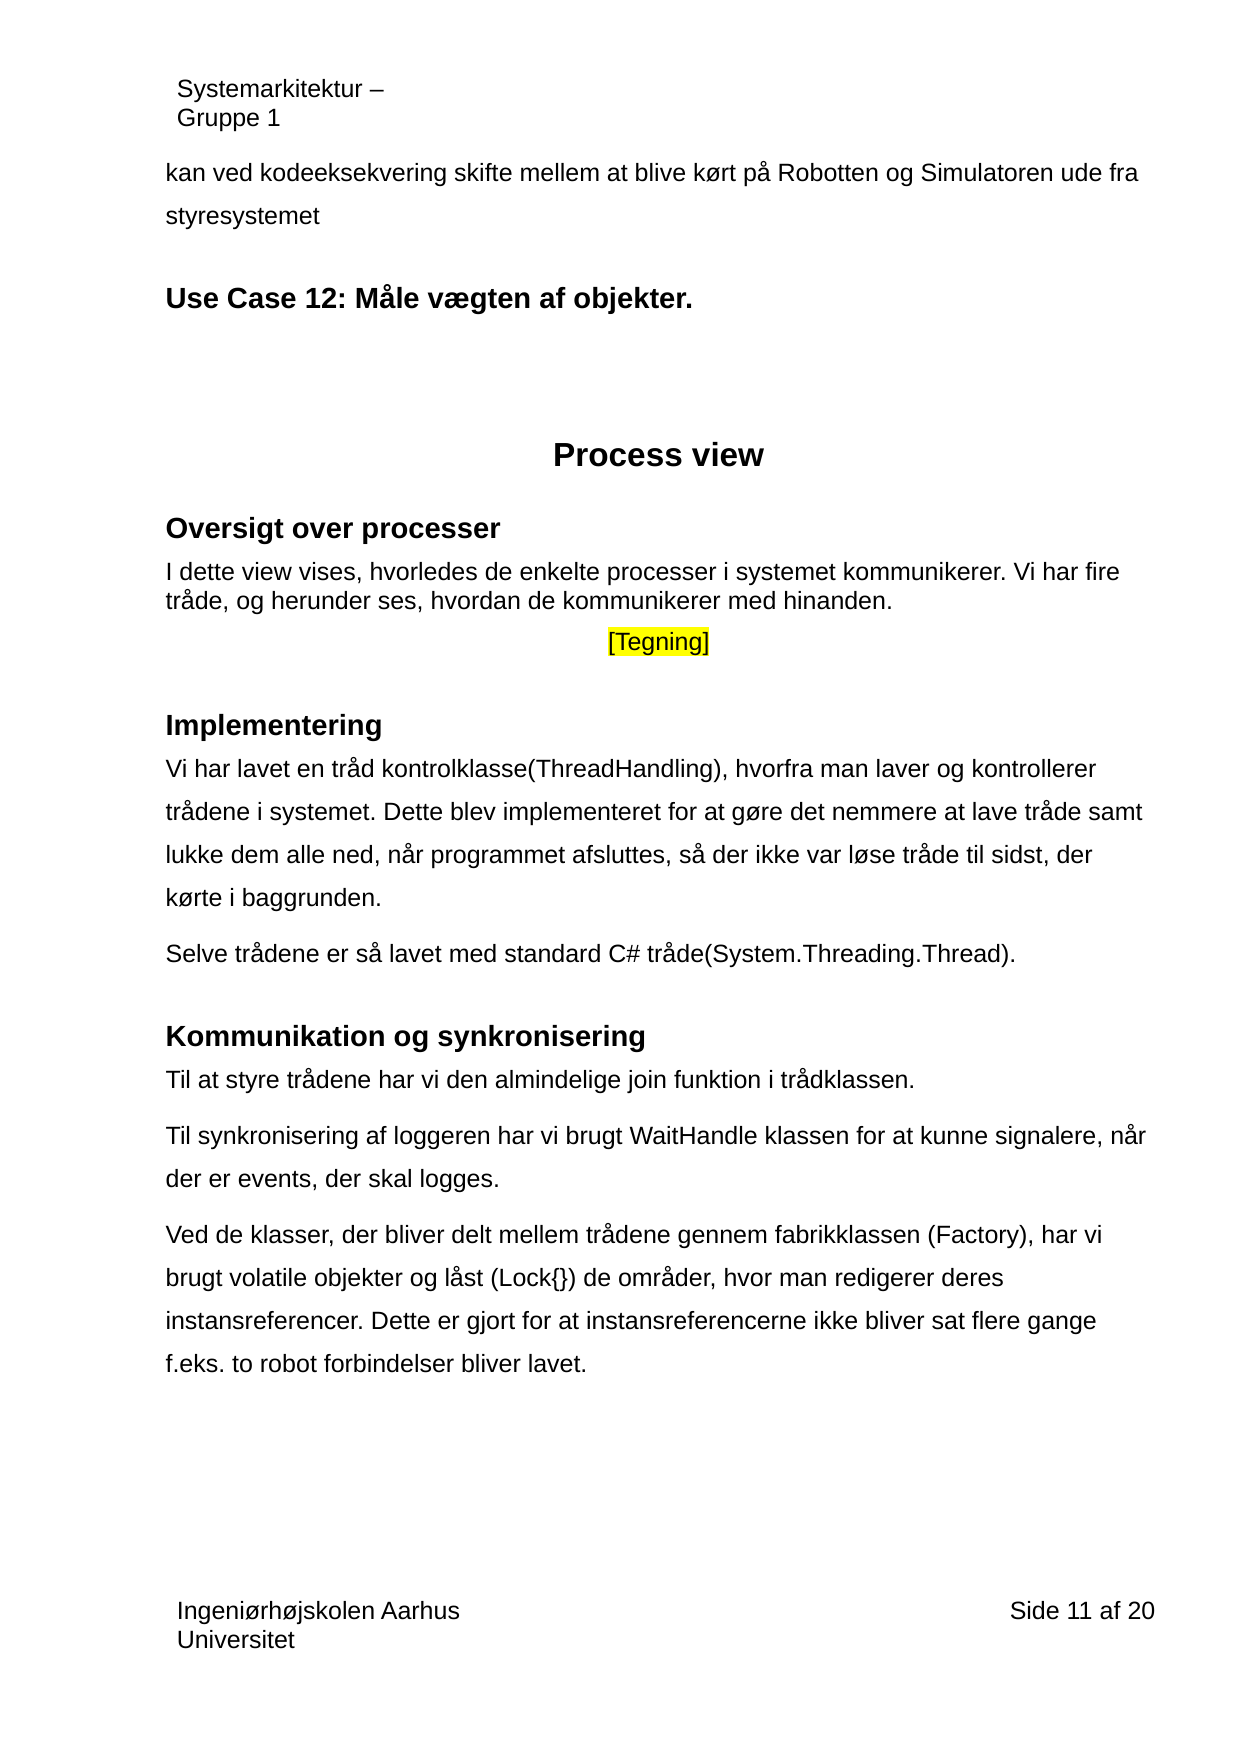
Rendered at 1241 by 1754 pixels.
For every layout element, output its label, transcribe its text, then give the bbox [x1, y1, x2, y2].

text I dette view vises, hvorledes de enkelte processer i systemet kommunikerer. Vi har fire tråde, og herunder ses, hvordan de kommunikerer med hinanden. [165, 557, 1152, 614]
subtitle Process view [165, 435, 1152, 473]
subtitle Kommunikation og synkronisering [165, 1019, 1152, 1053]
text Vi har lavet en tråd kontrolklasse(ThreadHandling), hvorfra man laver og kontrollerer trådene i systemet. Dette blev implementeret for at gøre det nemmere at lave tråde samt lukke dem alle ned, når programmet afsluttes, så der ikke var løse tråde til sidst, der kørte i baggrunden. [165, 754, 1152, 912]
text Til synkronisering af loggeren har vi brugt WaitHandle klassen for at kunne signalere, når der er events, der skal logges. [165, 1121, 1152, 1193]
subtitle Oversigt over processer [165, 511, 1152, 544]
text Til at styre trådene har vi den almindelige join funktion i trådklassen. [165, 1065, 1152, 1094]
subtitle Use Case 12: Måle vægten af objekter. [165, 281, 1152, 315]
text kan ved kodeeksekvering skifte mellem at blive kørt på Robotten og Simulatoren ude fra styresystemet [165, 158, 1152, 229]
text [Tegning] [165, 627, 1152, 656]
subtitle Implementering [165, 708, 1152, 741]
text Ved de klasser, der bliver delt mellem trådene gennem fabrikklassen (Factory), har vi brugt volatile objekter og låst (Lock{}) de områder, hvor man redigerer deres instansreferencer. Dette er gjort for at instansreferencerne ikke bliver sat flere gange f.eks. to robot forbindelser bliver lavet. [165, 1220, 1152, 1378]
text Selve trådene er så lavet med standard C# tråde(System.Threading.Thread). [165, 939, 1152, 967]
